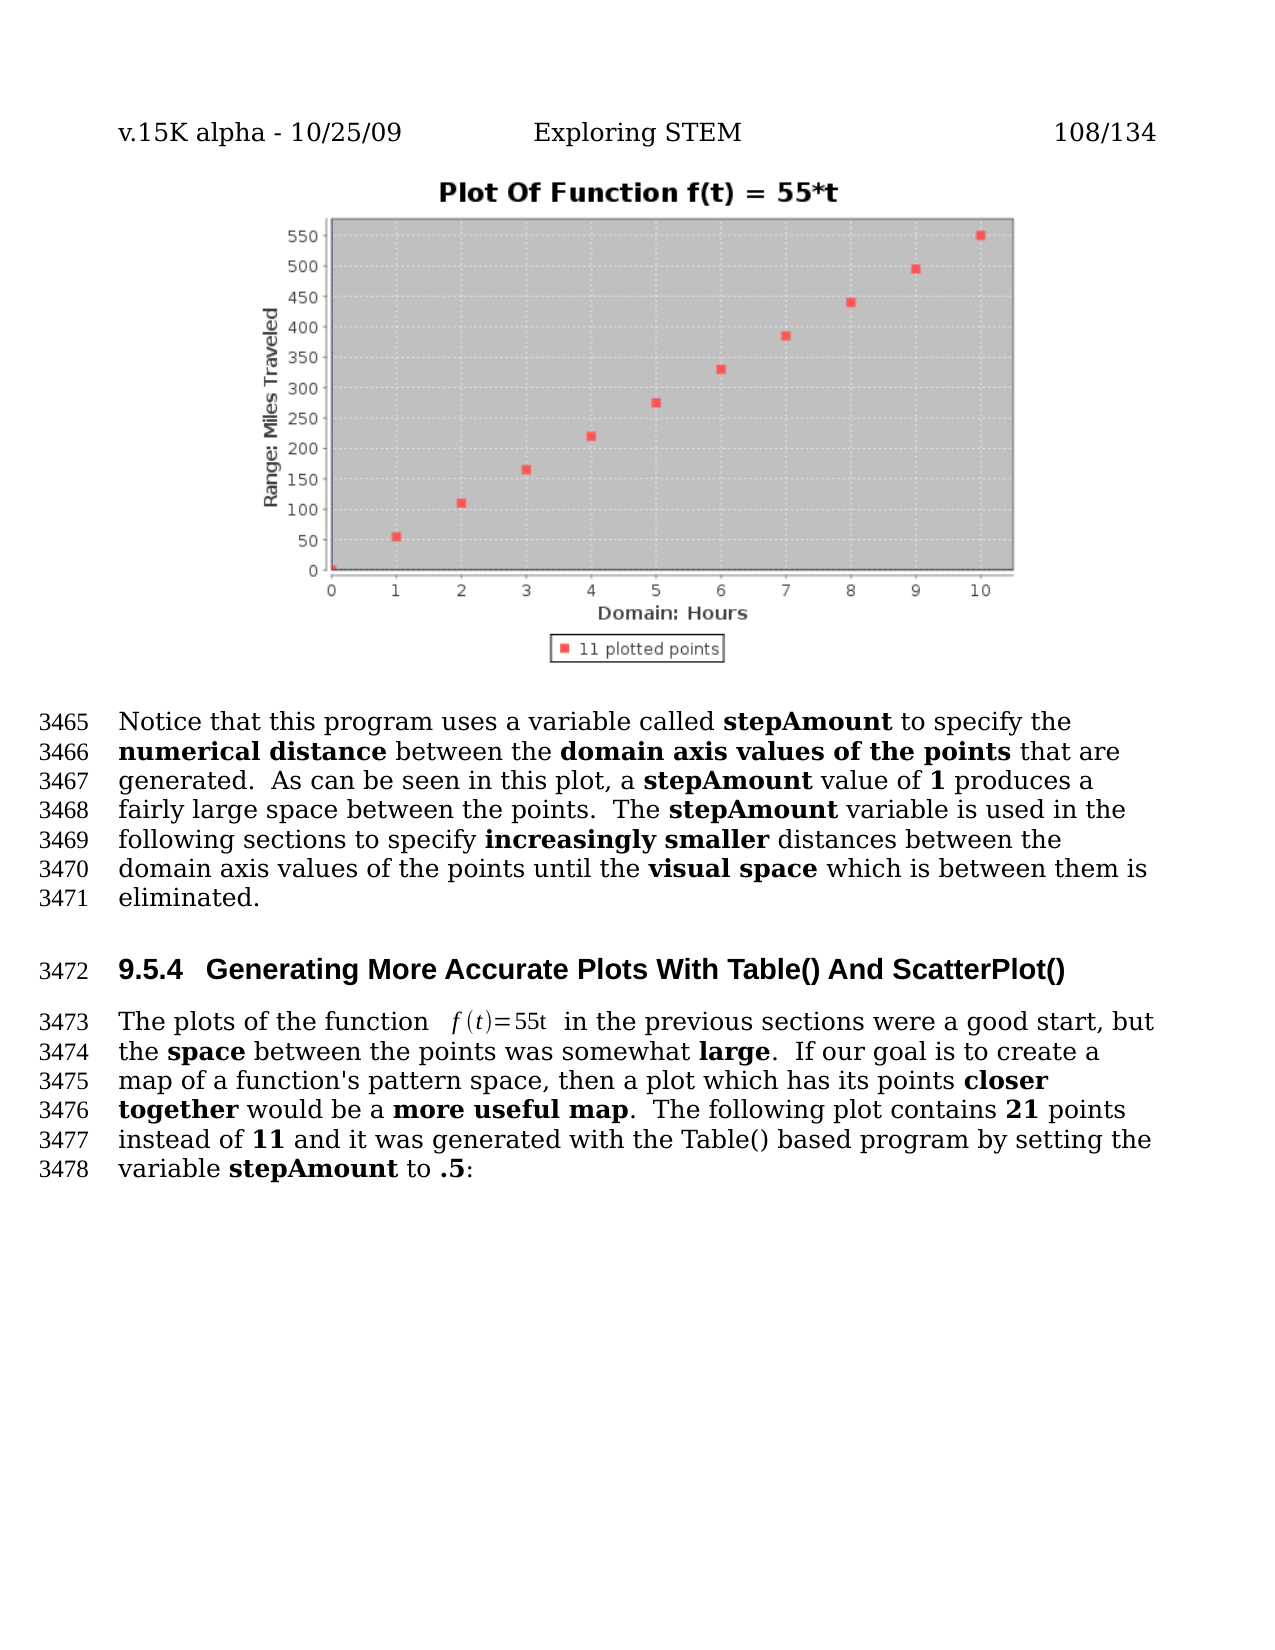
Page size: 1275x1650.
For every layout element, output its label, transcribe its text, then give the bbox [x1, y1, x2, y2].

subtitle Generating More Accurate Plots With Table() And ScatterPlot() [118, 952, 1157, 985]
text Notice that this program uses a variable called stepAmount to specify the numerical distance between the domain axis values of the points that are generated. As can be seen in this plot, a stepAmount value of 1 produces a fairly large space between the points. The stepAmount variable is used in the following sections to specify increasingly smaller distances between the domain axis values of the points until the visual space which is between them is eliminated. [118, 707, 1157, 913]
picture [246, 176, 1029, 664]
text The plots of the functionin the previous sections were a good start, but the space between the points was somewhat large. If our goal is to create a map of a function's pattern space, then a plot which has its points closer together would be a more useful map. The following plot contains 21 points instead of 11 and it was generated with the Table() based program by setting the variable stepAmount to .5: [118, 1006, 1157, 1183]
